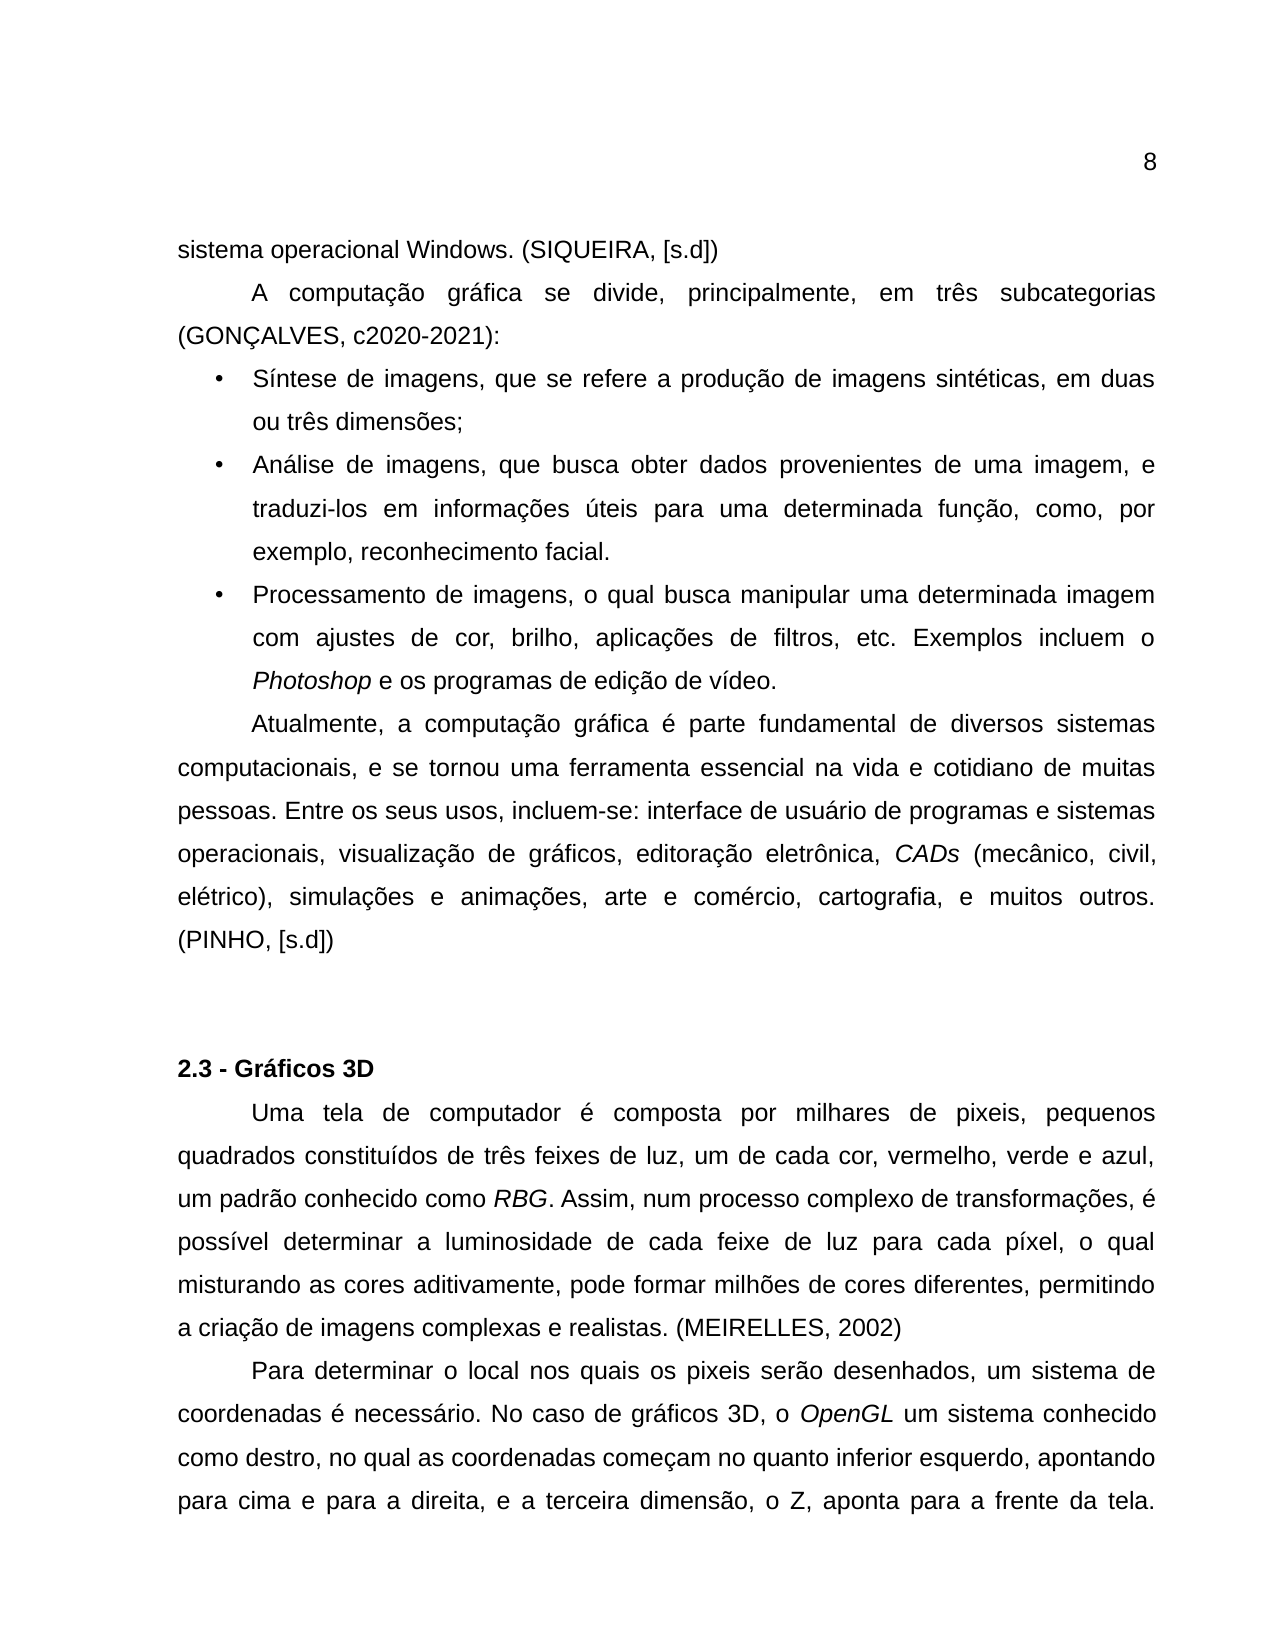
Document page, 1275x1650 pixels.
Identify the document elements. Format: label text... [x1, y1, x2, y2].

text Atualmente, a computação gráfica é parte fundamental de diversos sistemas computacionais, e se tornou uma ferramenta essencial na vida e cotidiano de muitas pessoas. Entre os seus usos, incluem-se: interface de usuário de programas e sistemas operacionais, visualização de gráficos, editoração eletrônica, CADs (mecânico, civil, elétrico), simulações e animações, arte e comércio, cartografia, e muitos outros. (PINHO, [s.d]) [177, 709, 1157, 954]
text sistema operacional Windows. (SIQUEIRA, [s.d]) [177, 235, 1157, 263]
list Análise de imagens, que busca obter dados provenientes de uma imagem, e traduzi-los em informações úteis para uma determinada função, como, por exemplo, reconhecimento facial. [215, 450, 1157, 566]
text A computação gráfica se divide, principalmente, em três subcategorias (GONÇALVES, c2020-2021): [177, 278, 1157, 350]
text Uma tela de computador é composta por milhares de pixeis, pequenos quadrados constituídos de três feixes de luz, um de cada cor, vermelho, verde e azul, um padrão conhecido como RBG. Assim, num processo complexo de transformações, é possível determinar a luminosidade de cada feixe de luz para cada píxel, o qual misturando as cores aditivamente, pode formar milhões de cores diferentes, permitindo a criação de imagens complexas e realistas. (MEIRELLES, 2002) [177, 1097, 1157, 1342]
subtitle 2.3 - Gráficos 3D [177, 1054, 1157, 1083]
list Processamento de imagens, o qual busca manipular uma determinada imagem com ajustes de cor, brilho, aplicações de filtros, etc. Exemplos incluem o Photoshop e os programas de edição de vídeo. [215, 580, 1157, 695]
text Para determinar o local nos quais os pixeis serão desenhados, um sistema de coordenadas é necessário. No caso de gráficos 3D, o OpenGL um sistema conhecido como destro, no qual as coordenadas começam no quanto inferior esquerdo, apontando para cima e para a direita, e a terceira dimensão, o Z, aponta para a frente da tela. [177, 1356, 1157, 1514]
list Síntese de imagens, que se refere a produção de imagens sintéticas, em duas ou três dimensões; [215, 364, 1157, 436]
